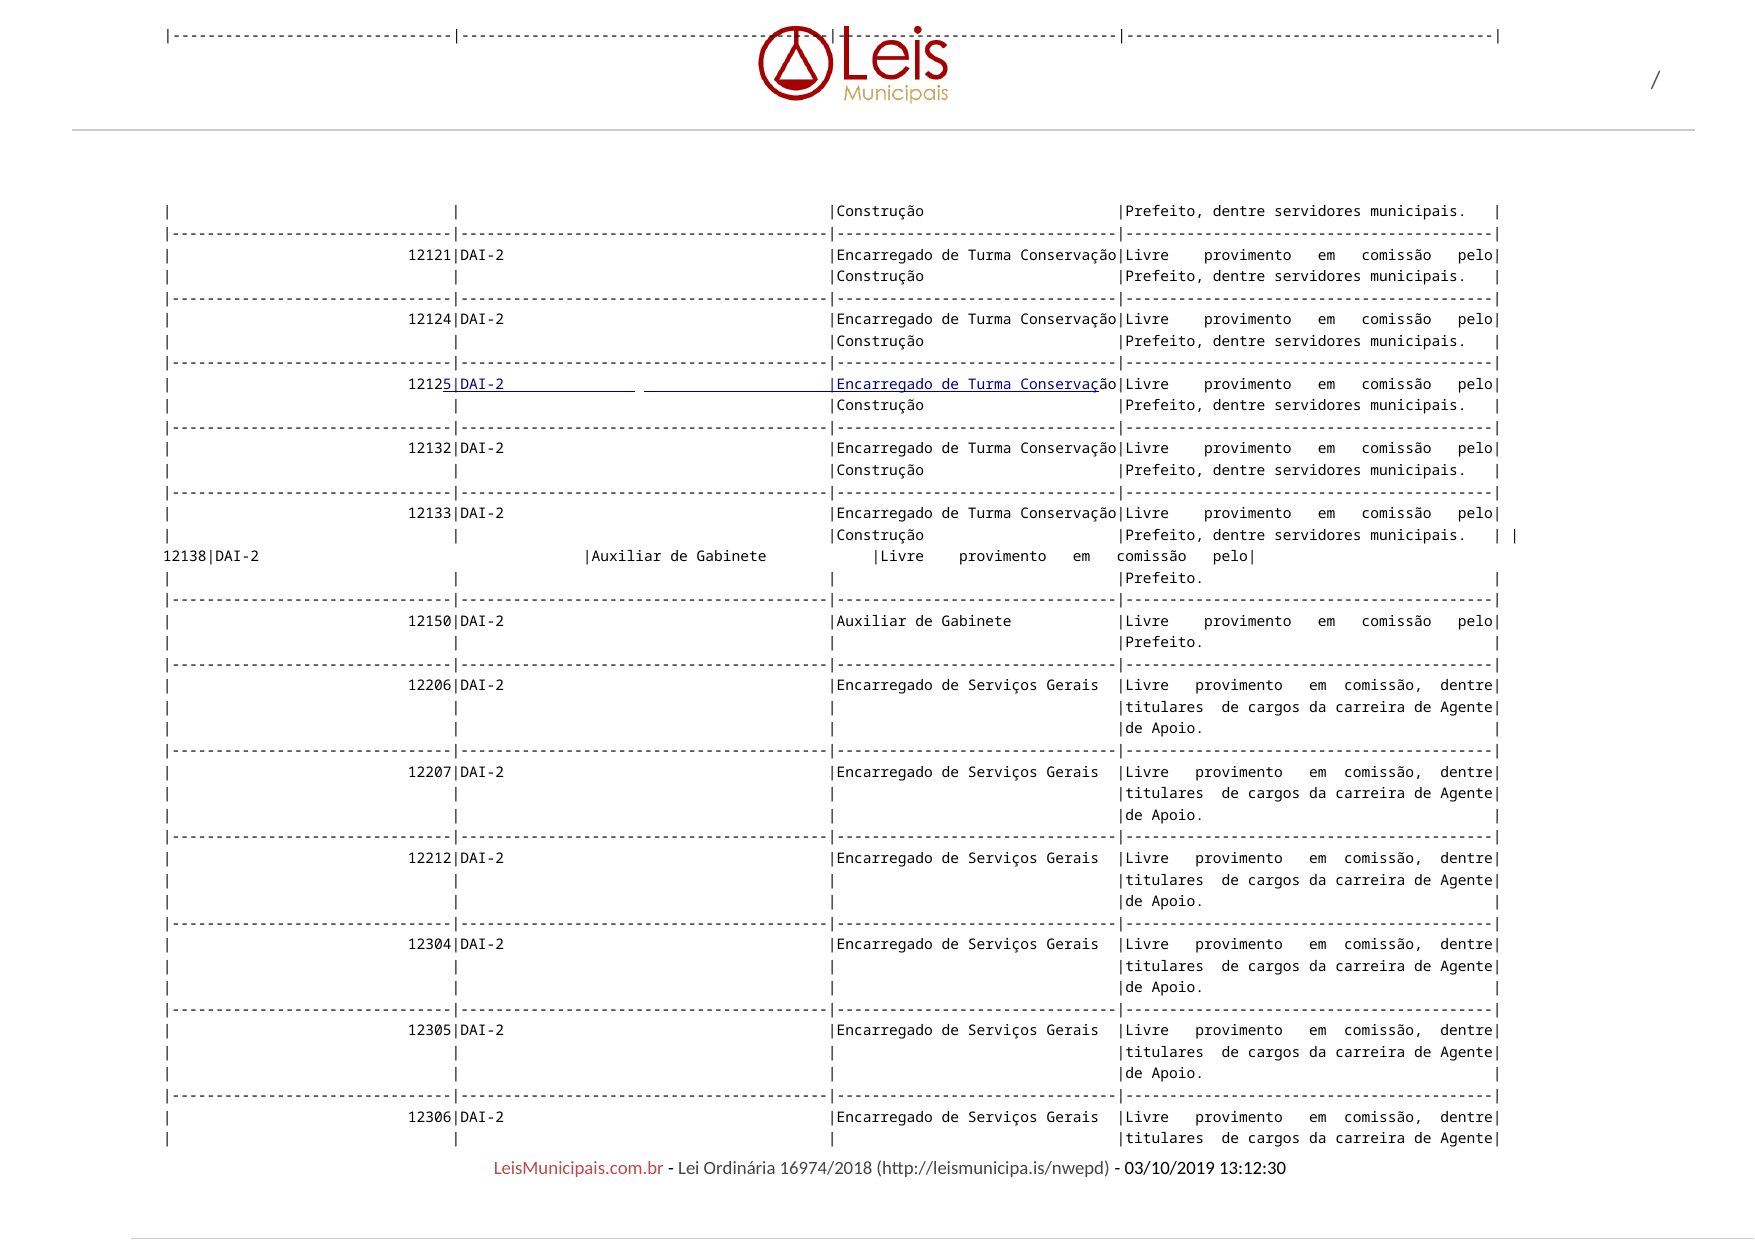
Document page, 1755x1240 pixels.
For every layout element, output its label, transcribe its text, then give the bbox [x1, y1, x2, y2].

text | 12132|DAI-2 |Encarregado de Turma Conservação|Livre provimento em comissão pelo| [163, 438, 1550, 458]
text | 12212|DAI-2 |Encarregado de Serviços Gerais |Livre provimento em comissão, dentre| [163, 848, 1550, 868]
text | | | |titulares de cargos da carreira de Agente| [163, 869, 1550, 889]
text |--------------------------------|------------------------------------------|--------------------------------|------------------------------------------| [163, 740, 1550, 760]
text | | |Construção |Prefeito, dentre servidores municipais. | [163, 201, 1550, 221]
text | 12124|DAI-2 |Encarregado de Turma Conservação|Livre provimento em comissão pelo| [163, 309, 1550, 329]
text | | | |de Apoio. | [163, 977, 1550, 997]
text | 12150|DAI-2 |Auxiliar de Gabinete |Livre provimento em comissão pelo| [163, 611, 1550, 630]
text | | | |titulares de cargos da carreira de Agente| [163, 1042, 1550, 1062]
text |--------------------------------|------------------------------------------|--------------------------------|------------------------------------------| [163, 912, 1550, 932]
text | | |Construção |Prefeito, dentre servidores municipais. | [163, 460, 1550, 480]
text | | | |titulares de cargos da carreira de Agente| [163, 697, 1550, 717]
text | 12306|DAI-2 |Encarregado de Serviços Gerais |Livre provimento em comissão, dentre| [163, 1106, 1550, 1126]
text | | | |de Apoio. | [163, 1063, 1550, 1083]
text | | | |de Apoio. | [163, 891, 1550, 911]
text | | | |de Apoio. | [163, 804, 1550, 824]
text |--------------------------------|------------------------------------------|--------------------------------|------------------------------------------| [163, 826, 1550, 846]
text | 12206|DAI-2 |Encarregado de Serviços Gerais |Livre provimento em comissão, dentre| [163, 675, 1550, 695]
text | | |Construção |Prefeito, dentre servidores municipais. | [163, 331, 1550, 350]
text | | | |titulares de cargos da carreira de Agente| [163, 783, 1550, 803]
text | 12207|DAI-2 |Encarregado de Serviços Gerais |Livre provimento em comissão, dentre| [163, 761, 1550, 781]
text | | | |titulares de cargos da carreira de Agente| [163, 1128, 1550, 1148]
text |--------------------------------|------------------------------------------|--------------------------------|------------------------------------------| [163, 654, 1550, 673]
text |--------------------------------|------------------------------------------|--------------------------------|------------------------------------------| [163, 417, 1550, 437]
text |--------------------------------|------------------------------------------|--------------------------------|------------------------------------------| [163, 481, 1550, 501]
text | 12304|DAI-2 |Encarregado de Serviços Gerais |Livre provimento em comissão, dentre| [163, 934, 1550, 954]
text | 12121|DAI-2 |Encarregado de Turma Conservação|Livre provimento em comissão pelo| [163, 244, 1550, 264]
text | 12133|DAI-2 |Encarregado de Turma Conservação|Livre provimento em comissão pelo| [163, 503, 1550, 523]
text | 12305|DAI-2 |Encarregado de Serviços Gerais |Livre provimento em comissão, dentre| [163, 1020, 1550, 1040]
text |--------------------------------|------------------------------------------|--------------------------------|------------------------------------------| [163, 589, 1550, 609]
text | | |Construção |Prefeito, dentre servidores municipais. | [163, 266, 1550, 286]
text |--------------------------------|------------------------------------------|--------------------------------|------------------------------------------| [163, 1085, 1550, 1105]
text | 12125|DAI-2 |Encarregado de Turma Conservação|Livre provimento em comissão pelo| [163, 374, 1550, 393]
text |--------------------------------|------------------------------------------|--------------------------------|------------------------------------------| [163, 223, 1550, 243]
text | | |Construção |Prefeito, dentre servidores municipais. | | 12138|DAI-2 |Auxiliar de Gabinete |Livre provimento em comissão pelo| [163, 524, 1550, 566]
text | | |Construção |Prefeito, dentre servidores municipais. | [163, 395, 1550, 415]
text | | | |Prefeito. | [163, 632, 1550, 652]
text |--------------------------------|------------------------------------------|--------------------------------|------------------------------------------| [163, 352, 1550, 372]
text | | | |Prefeito. | [163, 567, 1550, 587]
text | | | |de Apoio. | [163, 718, 1550, 738]
text |--------------------------------|------------------------------------------|--------------------------------|------------------------------------------| [163, 287, 1550, 307]
text | | | |titulares de cargos da carreira de Agente| [163, 956, 1550, 975]
text |--------------------------------|------------------------------------------|--------------------------------|------------------------------------------| [163, 999, 1550, 1018]
